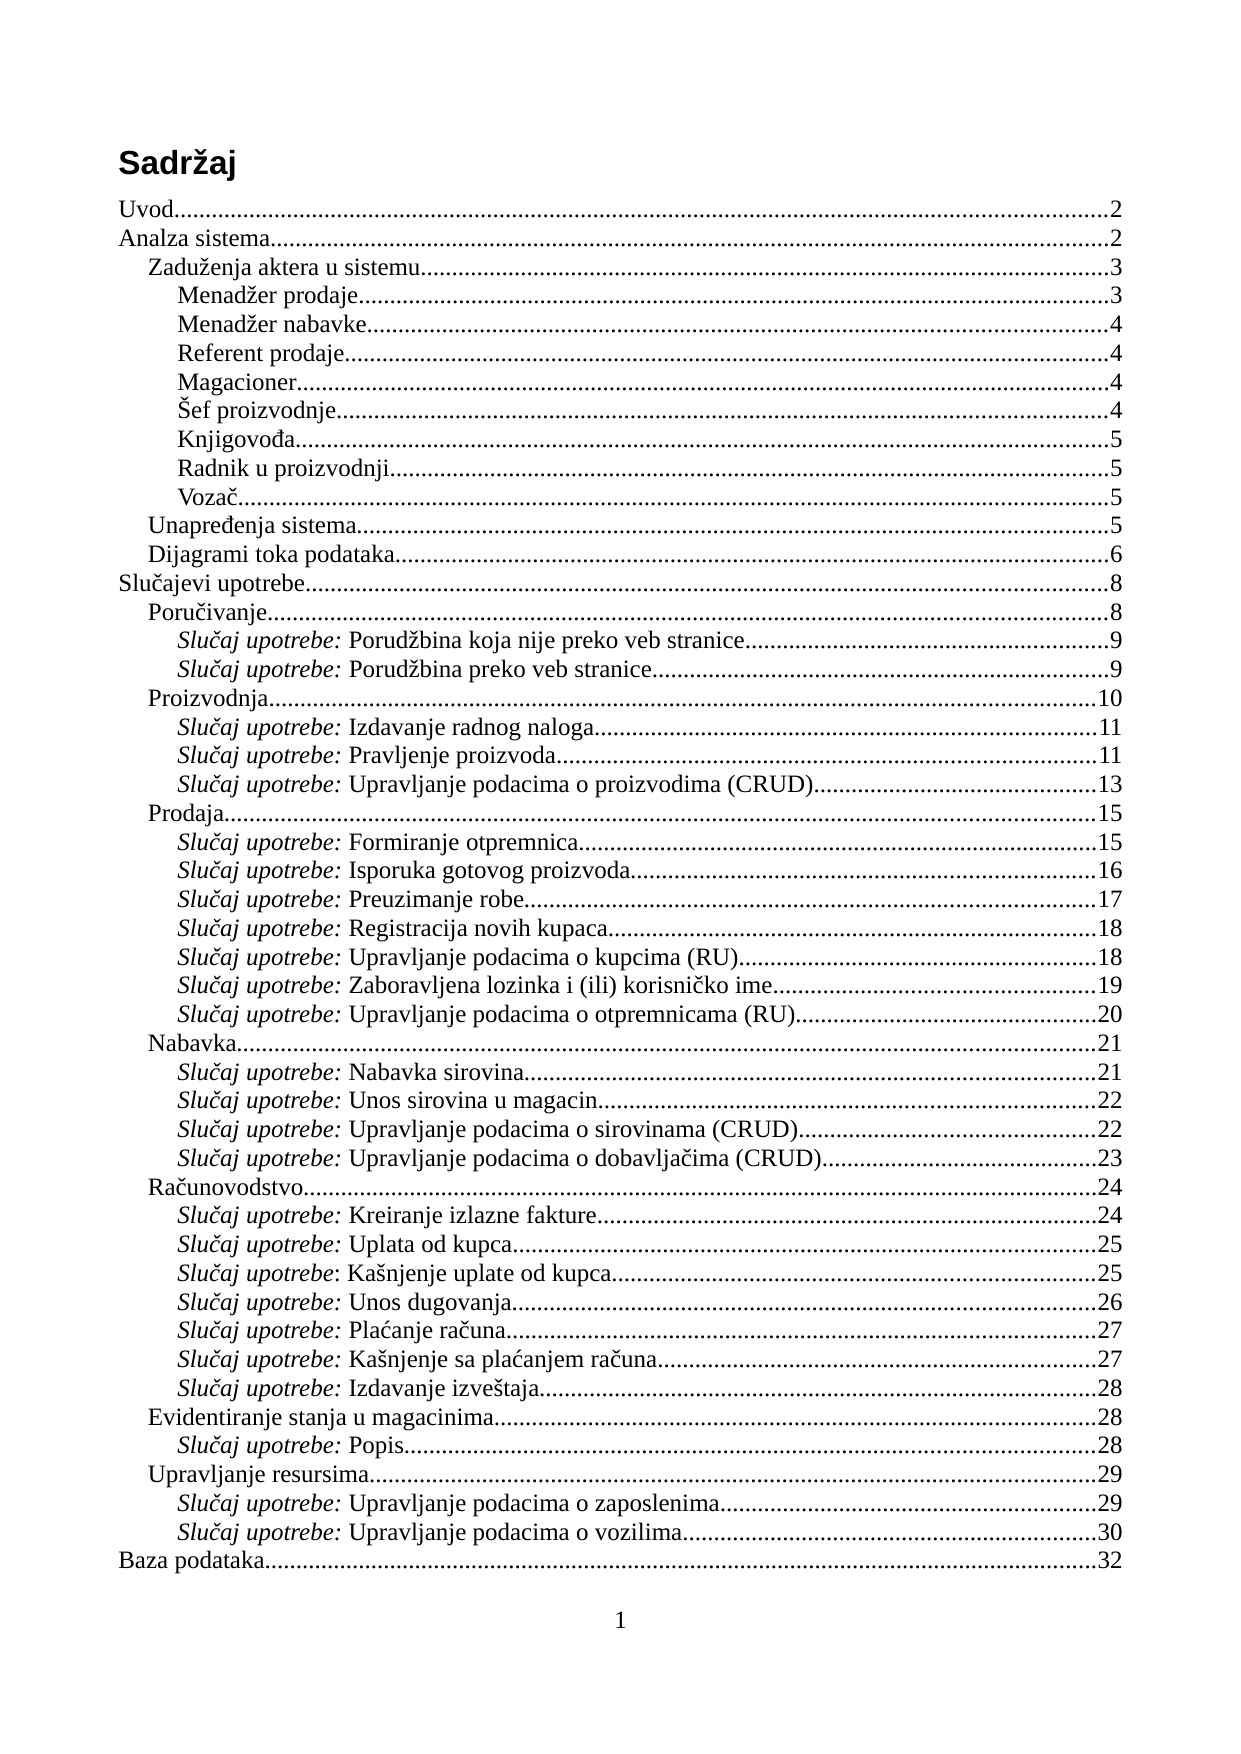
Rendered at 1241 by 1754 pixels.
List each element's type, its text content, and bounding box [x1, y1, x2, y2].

text Slučaj upotrebe: Upravljanje podacima o proizvodima (CRUD) 13 [177, 769, 1122, 798]
text Slučaj upotrebe: Registracija novih kupaca 18 [177, 913, 1122, 942]
text Slučaj upotrebe: Unos dugovanja 26 [177, 1287, 1122, 1315]
text Knjigovođa 5 [177, 424, 1122, 453]
text Slučaj upotrebe: Unos sirovina u magacin 22 [177, 1085, 1122, 1114]
text Slučaj upotrebe: Isporuka gotovog proizvoda 16 [177, 855, 1122, 884]
text Slučaj upotrebe: Uplata od kupca 25 [177, 1229, 1122, 1258]
text Vozač 5 [177, 482, 1122, 510]
text Slučaj upotrebe: Zaboravljena lozinka i (ili) korisničko ime 19 [177, 970, 1122, 999]
text Upravljanje resursima 29 [148, 1459, 1122, 1488]
text Slučaj upotrebe: Nabavka sirovina 21 [177, 1057, 1122, 1085]
text Magacioner 4 [177, 367, 1122, 395]
text Nabavka 21 [148, 1028, 1122, 1057]
text Evidentiranje stanja u magacinima 28 [148, 1402, 1122, 1430]
text Radnik u proizvodnji 5 [177, 453, 1122, 482]
text Slučaj upotrebe: Upravljanje podacima o kupcima (RU) 18 [177, 942, 1122, 970]
text Slučaj upotrebe: Kašnjenje uplate od kupca 25 [177, 1258, 1122, 1287]
text Slučaj upotrebe: Izdavanje radnog naloga 11 [177, 712, 1122, 740]
text Slučaj upotrebe: Popis 28 [177, 1430, 1122, 1459]
text Proizvodnja 10 [148, 683, 1122, 712]
text Slučaj upotrebe: Kašnjenje sa plaćanjem računa 27 [177, 1344, 1122, 1373]
text Poručivanje 8 [148, 597, 1122, 625]
text Menadžer prodaje 3 [177, 280, 1122, 309]
subtitle Sadržaj [118, 143, 1122, 182]
text Računovodstvo 24 [148, 1172, 1122, 1200]
text Referent prodaje 4 [177, 338, 1122, 367]
text Zaduženja aktera u sistemu 3 [148, 252, 1122, 280]
text Slučaj upotrebe: Pravljenje proizvoda 11 [177, 740, 1122, 769]
text Slučajevi upotrebe 8 [118, 568, 1122, 597]
text Uvod 2 [118, 194, 1122, 223]
text Slučaj upotrebe: Upravljanje podacima o sirovinama (CRUD) 22 [177, 1114, 1122, 1143]
text Šef proizvodnje 4 [177, 395, 1122, 424]
text Slučaj upotrebe: Kreiranje izlazne fakture 24 [177, 1200, 1122, 1229]
text Slučaj upotrebe: Upravljanje podacima o otpremnicama (RU) 20 [177, 999, 1122, 1028]
text Slučaj upotrebe: Porudžbina koja nije preko veb stranice 9 [177, 625, 1122, 654]
text Analza sistema 2 [118, 223, 1122, 252]
text Prodaja 15 [148, 798, 1122, 827]
text Slučaj upotrebe: Izdavanje izveštaja 28 [177, 1373, 1122, 1402]
text Dijagrami toka podataka 6 [148, 539, 1122, 568]
text Slučaj upotrebe: Plaćanje računa 27 [177, 1315, 1122, 1344]
text Slučaj upotrebe: Preuzimanje robe 17 [177, 884, 1122, 913]
text Menadžer nabavke 4 [177, 309, 1122, 338]
text Slučaj upotrebe: Upravljanje podacima o vozilima 30 [177, 1517, 1122, 1545]
text Slučaj upotrebe: Formiranje otpremnica 15 [177, 827, 1122, 855]
text Slučaj upotrebe: Porudžbina preko veb stranice 9 [177, 654, 1122, 683]
text Baza podataka 32 [118, 1545, 1122, 1574]
text Slučaj upotrebe: Upravljanje podacima o zaposlenima 29 [177, 1488, 1122, 1517]
text Slučaj upotrebe: Upravljanje podacima o dobavljačima (CRUD) 23 [177, 1143, 1122, 1172]
text Unapređenja sistema 5 [148, 510, 1122, 539]
